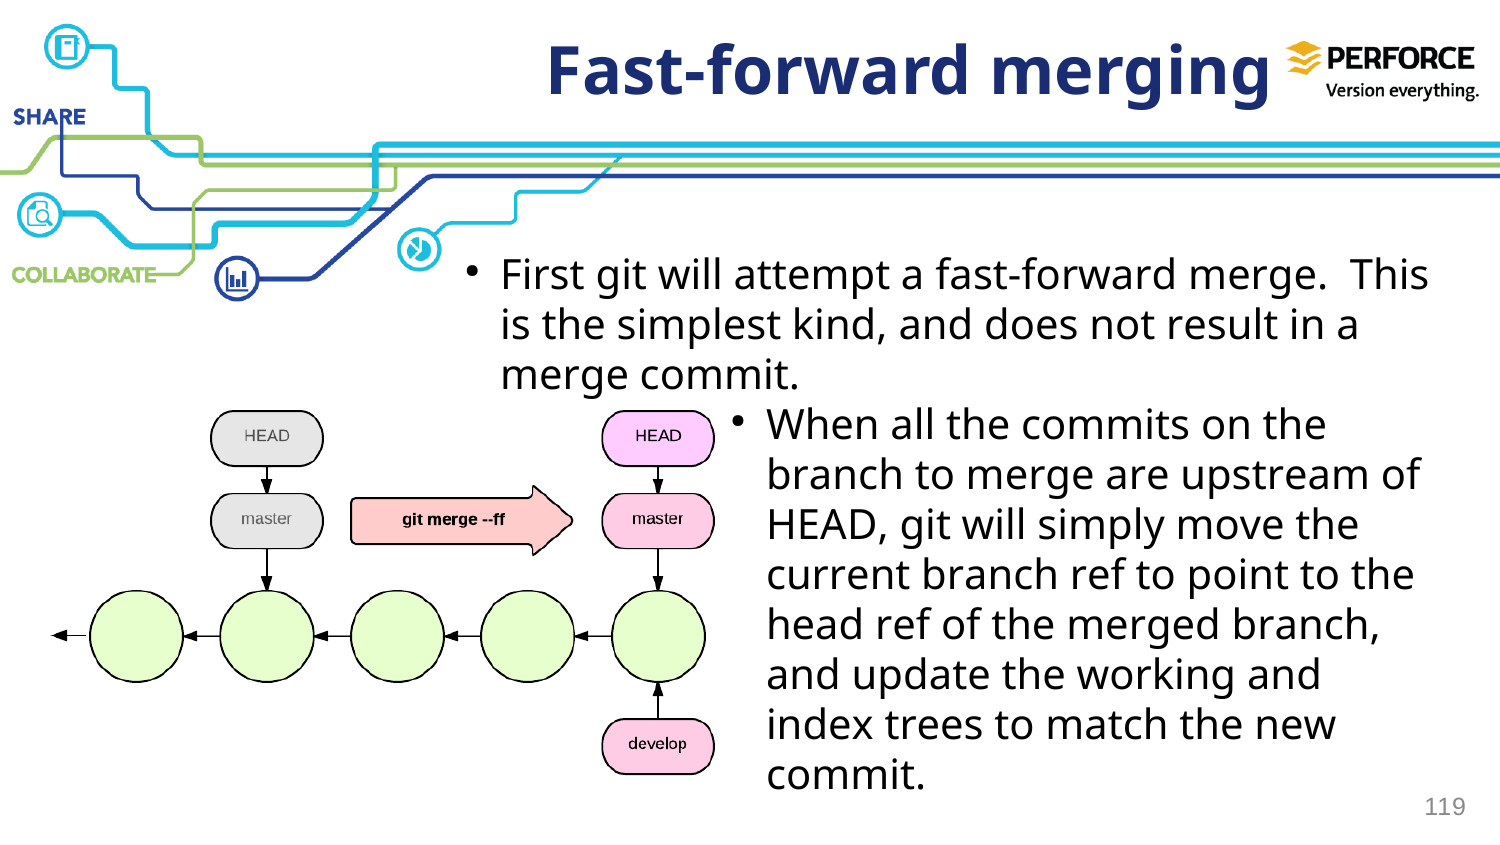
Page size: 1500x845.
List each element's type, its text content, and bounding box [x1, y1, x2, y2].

text_box When all the commits on the branch to merge are upstream of HEAD, git will simply move the current branch ref to point to the head ref of the merged branch, and update the working and index trees to match the new commit. [751, 390, 1441, 796]
picture [0, 0, 1500, 845]
text_box [1131, 796, 1482, 828]
text_box First git will attempt a fast-forward merge. This is the simplest kind, and does not result in a merge commit. [450, 240, 1486, 796]
title Fast-forward merging [240, 0, 1306, 196]
